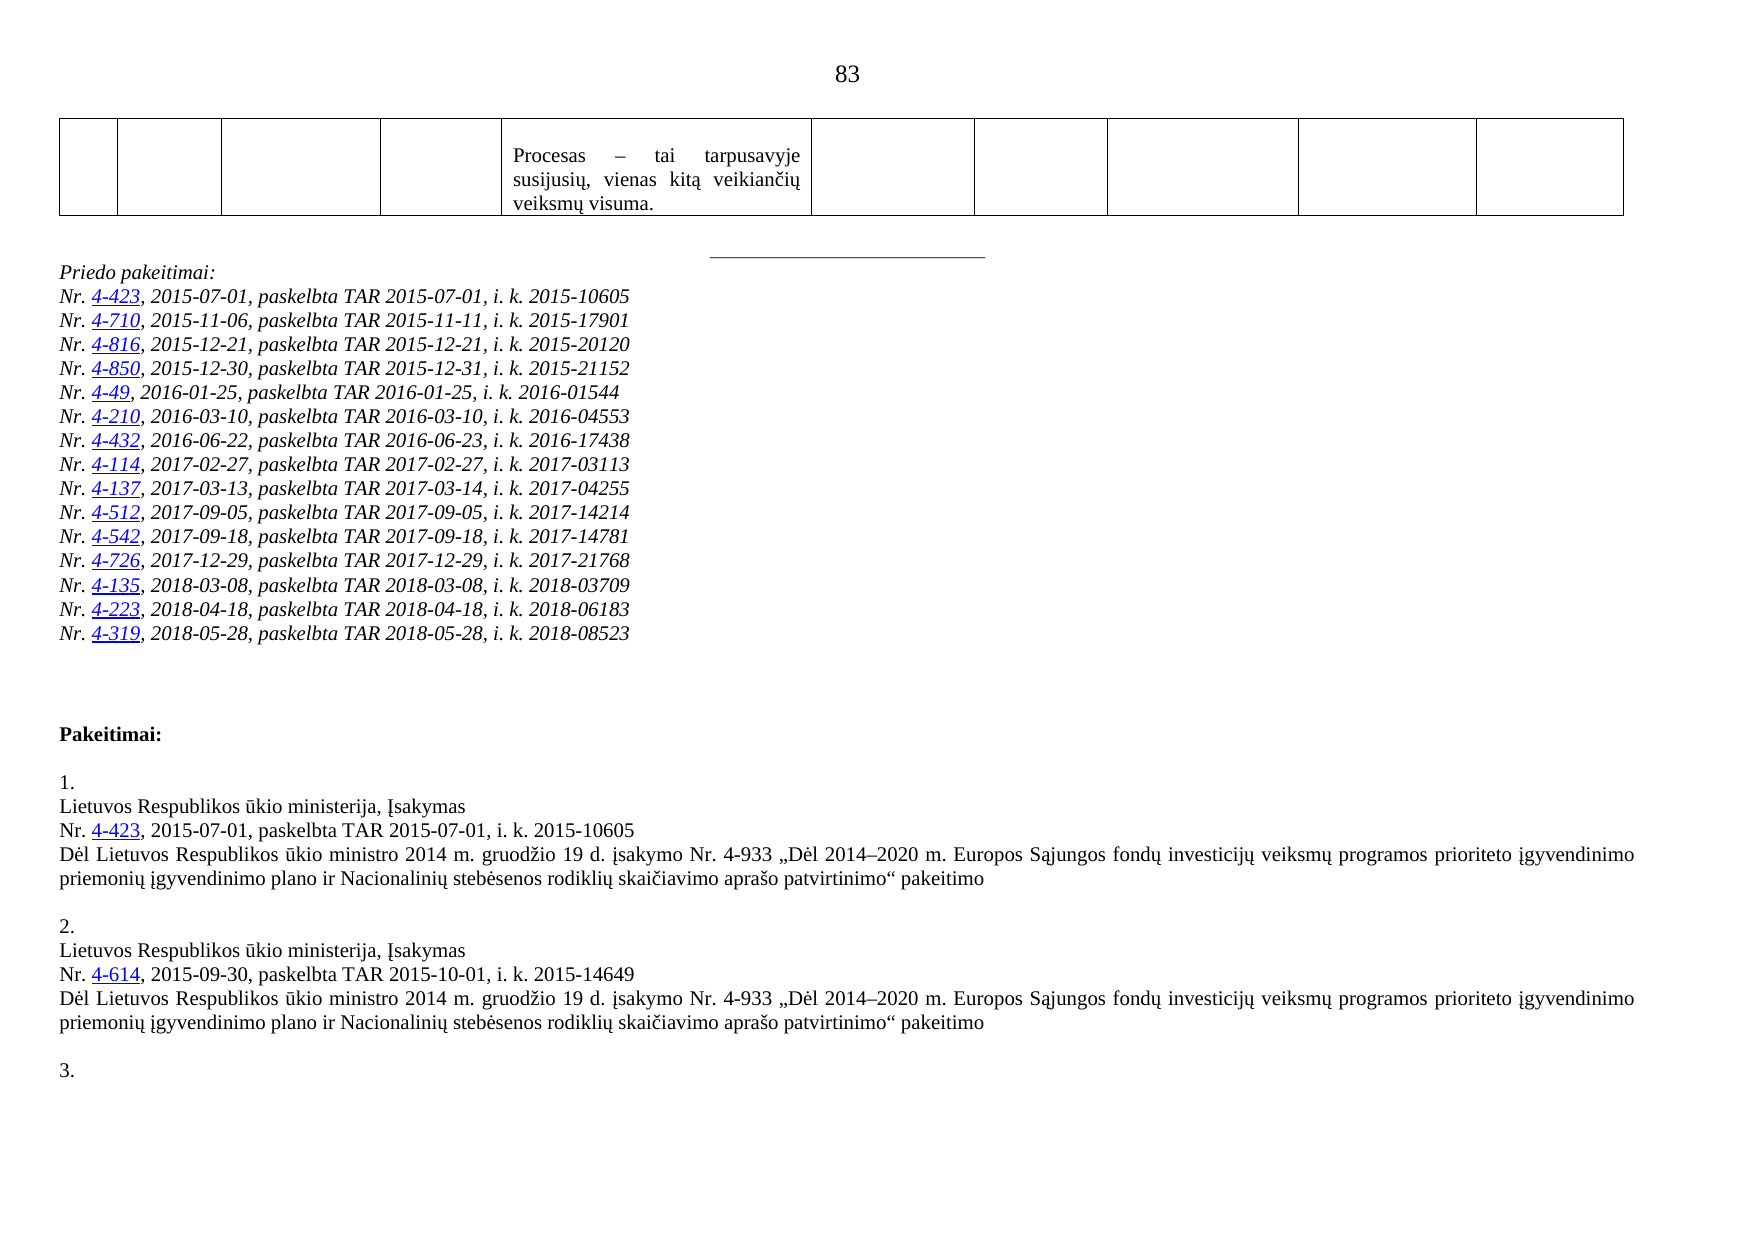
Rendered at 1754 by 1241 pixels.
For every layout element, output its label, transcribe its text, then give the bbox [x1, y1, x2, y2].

text Nr. 4-49, 2016-01-25, paskelbta TAR 2016-01-25, i. k. 2016-01544 [59, 380, 1636, 404]
table_cell [975, 119, 1107, 215]
table_cell [60, 119, 117, 215]
table_cell [1299, 119, 1476, 215]
text Nr. 4-850, 2015-12-30, paskelbta TAR 2015-12-31, i. k. 2015-21152 [59, 356, 1636, 380]
table_cell [812, 119, 974, 215]
text Lietuvos Respublikos ūkio ministerija, Įsakymas [59, 794, 1636, 818]
text Nr. 4-223, 2018-04-18, paskelbta TAR 2018-04-18, i. k. 2018-06183 [59, 597, 1636, 621]
text Nr. 4-210, 2016-03-10, paskelbta TAR 2016-03-10, i. k. 2016-04553 [59, 404, 1636, 428]
text Nr. 4-423, 2015-07-01, paskelbta TAR 2015-07-01, i. k. 2015-10605 [59, 284, 1636, 308]
text Nr. 4-816, 2015-12-21, paskelbta TAR 2015-12-21, i. k. 2015-20120 [59, 332, 1636, 356]
text Nr. 4-710, 2015-11-06, paskelbta TAR 2015-11-11, i. k. 2015-17901 [59, 308, 1636, 332]
text Nr. 4-135, 2018-03-08, paskelbta TAR 2018-03-08, i. k. 2018-03709 [59, 572, 1636, 597]
table_cell [222, 119, 380, 215]
text Dėl Lietuvos Respublikos ūkio ministro 2014 m. gruodžio 19 d. įsakymo Nr. 4-933 „Dėl 2014–2020 m. Europos Sąjungos fondų investicijų veiksmų programos prioriteto įgyvendinimo priemonių įgyvendinimo plano ir Nacionalinių stebėsenos rodiklių skaičiavimo aprašo patvirtinimo“ pakeitimo [59, 986, 1636, 1034]
text Nr. 4-542, 2017-09-18, paskelbta TAR 2017-09-18, i. k. 2017-14781 [59, 524, 1636, 548]
table_cell Procesas – tai tarpusavyje susijusių, vienas kitą veikiančių veiksmų visuma. [502, 119, 811, 215]
text Nr. 4-137, 2017-03-13, paskelbta TAR 2017-03-14, i. k. 2017-04255 [59, 476, 1636, 500]
text 1. [59, 770, 1636, 794]
text 3. [59, 1058, 1636, 1082]
text Priedo pakeitimai: [59, 260, 1636, 284]
text 2. [59, 914, 1636, 938]
text Lietuvos Respublikos ūkio ministerija, Įsakymas [59, 938, 1636, 962]
text Nr. 4-114, 2017-02-27, paskelbta TAR 2017-02-27, i. k. 2017-03113 [59, 452, 1636, 476]
text Dėl Lietuvos Respublikos ūkio ministro 2014 m. gruodžio 19 d. įsakymo Nr. 4-933 „Dėl 2014–2020 m. Europos Sąjungos fondų investicijų veiksmų programos prioriteto įgyvendinimo priemonių įgyvendinimo plano ir Nacionalinių stebėsenos rodiklių skaičiavimo aprašo patvirtinimo“ pakeitimo [59, 842, 1636, 890]
table_cell [1108, 119, 1298, 215]
text Nr. 4-614, 2015-09-30, paskelbta TAR 2015-10-01, i. k. 2015-14649 [59, 962, 1636, 986]
text Nr. 4-319, 2018-05-28, paskelbta TAR 2018-05-28, i. k. 2018-08523 [59, 621, 1636, 645]
table_cell [118, 119, 221, 215]
table_cell [1477, 119, 1623, 215]
text Nr. 4-423, 2015-07-01, paskelbta TAR 2015-07-01, i. k. 2015-10605 [59, 818, 1636, 842]
text _________________________________ [59, 241, 1636, 260]
text Nr. 4-726, 2017-12-29, paskelbta TAR 2017-12-29, i. k. 2017-21768 [59, 548, 1636, 572]
text Nr. 4-512, 2017-09-05, paskelbta TAR 2017-09-05, i. k. 2017-14214 [59, 500, 1636, 524]
text Nr. 4-432, 2016-06-22, paskelbta TAR 2016-06-23, i. k. 2016-17438 [59, 428, 1636, 452]
table_cell [381, 119, 501, 215]
text Pakeitimai: [59, 722, 1636, 746]
